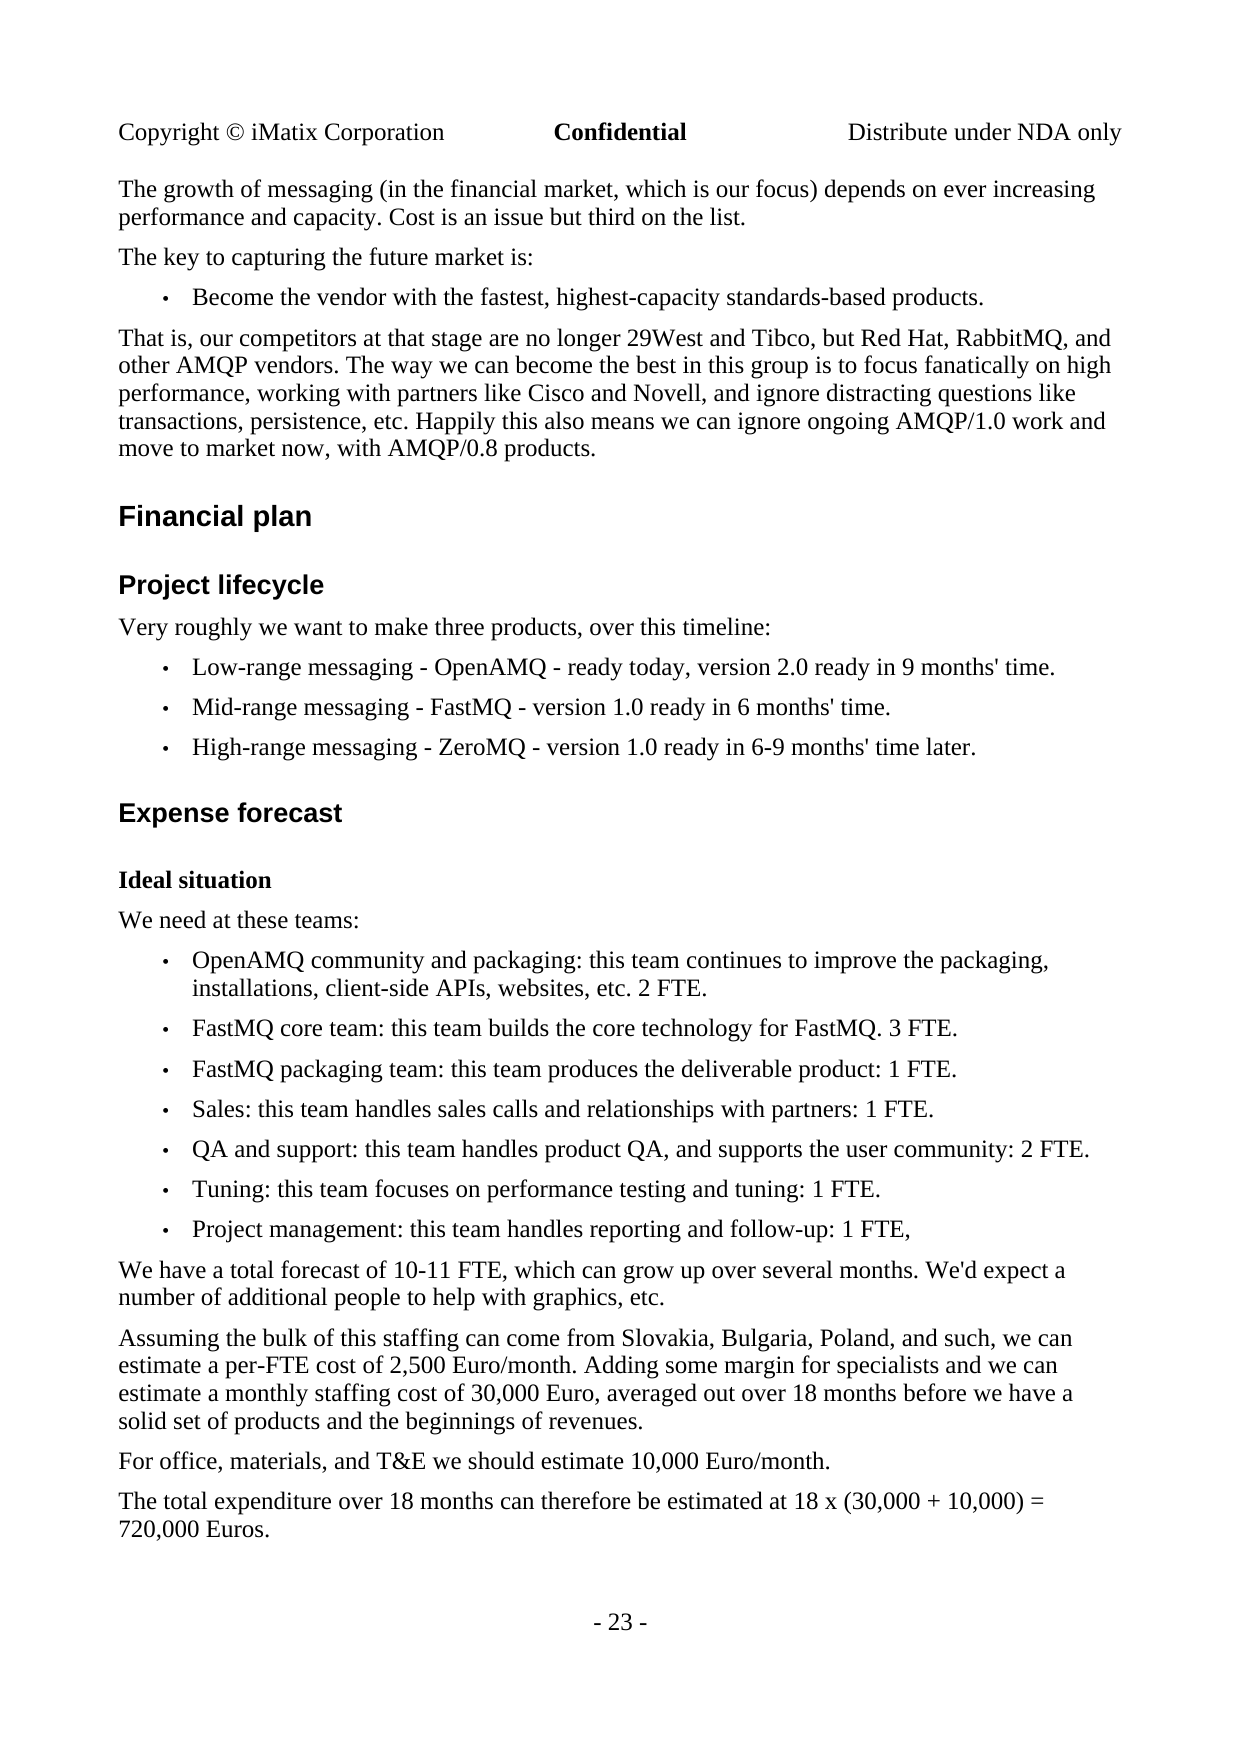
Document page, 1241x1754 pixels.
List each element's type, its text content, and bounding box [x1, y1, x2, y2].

text The key to capturing the future market is: [118, 243, 1122, 271]
list Sales: this team handles sales calls and relationships with partners: 1 FTE. [162, 1095, 1122, 1123]
subtitle Ideal situation [118, 866, 1122, 894]
list FastMQ core team: this team builds the core technology for FastMQ. 3 FTE. [162, 1014, 1122, 1042]
subtitle Project lifecycle [118, 570, 1122, 600]
text Very roughly we want to make three products, over this timeline: [118, 613, 1122, 640]
list Low-range messaging - OpenAMQ - ready today, version 2.0 ready in 9 months' time. [162, 653, 1122, 681]
text We have a total forecast of 10-11 FTE, which can grow up over several months. We'd expect a number of additional people to help with graphics, etc. [118, 1256, 1122, 1311]
text For office, materials, and T&E we should estimate 10,000 Euro/month. [118, 1447, 1122, 1475]
list Project management: this team handles reporting and follow-up: 1 FTE, [162, 1216, 1122, 1243]
list High-range messaging - ZeroMQ - version 1.0 ready in 6-9 months' time later. [162, 733, 1122, 761]
text That is, our competitors at that stage are no longer 29West and Tibco, but Red Hat, RabbitMQ, and other AMQP vendors. The way we can become the best in this group is to focus fanatically on high performance, working with partners like Cisco and Novell, and ignore distracting questions like transactions, persistence, etc. Happily this also means we can ignore ongoing AMQP/1.0 work and move to market now, with AMQP/0.8 products. [118, 324, 1122, 462]
text The growth of messaging (in the financial market, which is our focus) depends on ever increasing performance and capacity. Cost is an issue but third on the list. [118, 175, 1122, 231]
text We need at these teams: [118, 906, 1122, 934]
list Become the vendor with the fastest, highest-capacity standards-based products. [162, 283, 1122, 311]
subtitle Financial plan [118, 500, 1122, 532]
list OpenAMQ community and packaging: this team continues to improve the packaging, installations, client-side APIs, websites, etc. 2 FTE. [162, 947, 1122, 1002]
text Assuming the bulk of this staffing can come from Slovakia, Bulgaria, Poland, and such, we can estimate a per-FTE cost of 2,500 Euro/month. Adding some margin for specialists and we can estimate a monthly staffing cost of 30,000 Euro, averaged out over 18 months before we have a solid set of products and the beginnings of revenues. [118, 1324, 1122, 1434]
list Tuning: this team focuses on performance testing and tuning: 1 FTE. [162, 1175, 1122, 1203]
list Mid-range messaging - FastMQ - version 1.0 ready in 6 months' time. [162, 693, 1122, 721]
text The total expenditure over 18 months can therefore be estimated at 18 x (30,000 + 10,000) = 720,000 Euros. [118, 1487, 1122, 1543]
subtitle Expense forecast [118, 798, 1122, 829]
list QA and support: this team handles product QA, and supports the user community: 2 FTE. [162, 1135, 1122, 1163]
list FastMQ packaging team: this team produces the deliverable product: 1 FTE. [162, 1055, 1122, 1082]
